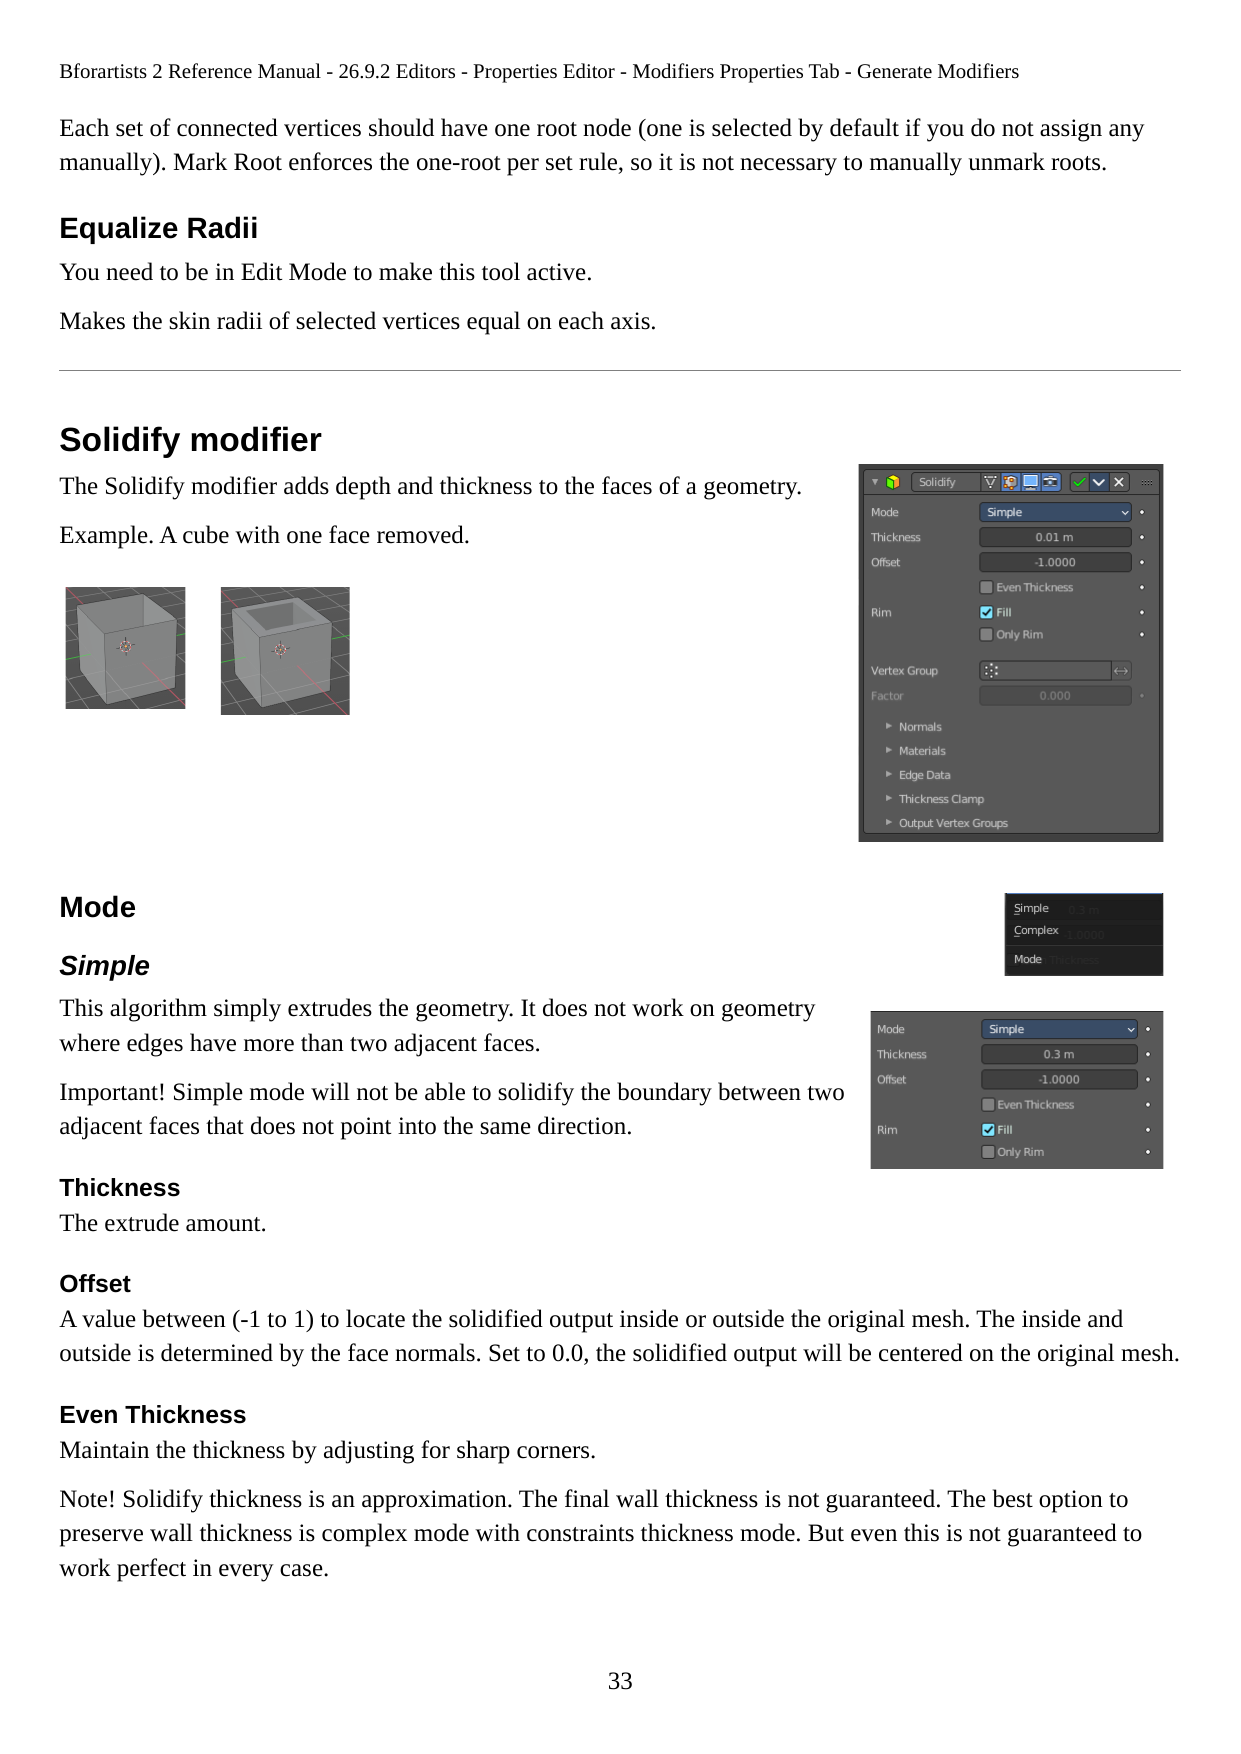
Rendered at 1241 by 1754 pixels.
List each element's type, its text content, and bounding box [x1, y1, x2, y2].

text Note! Solidify thickness is an approximation. The final wall thickness is not guaranteed. The best option to preserve wall thickness is complex mode with constraints thickness mode. But even this is not guaranteed to work perfect in every case. [59, 1484, 1181, 1582]
text A value between (-1 to 1) to locate the solidified output inside or outside the original mesh. The inside and outside is determined by the face normals. Set to 0.0, the solidified output will be centered on the original mesh. [59, 1304, 1181, 1367]
subtitle Mode [59, 890, 1181, 924]
subtitle Equalize Radii [59, 211, 1181, 244]
picture [858, 464, 1164, 842]
text You need to be in Edit Mode to make this tool active. [59, 257, 1181, 286]
picture [1004, 893, 1164, 976]
picture [870, 1011, 1164, 1169]
text Each set of connected vertices should have one root node (one is selected by default if you do not assign any manually). Mark Root enforces the one-root per set rule, so it is not necessary to manually unmark roots. [59, 113, 1181, 176]
picture [220, 587, 350, 715]
text This algorithm simply extrudes the geometry. It does not work on geometry where edges have more than two adjacent faces. [59, 993, 1181, 1056]
subtitle Solidify modifier [59, 420, 1181, 459]
text Example. A cube with one face removed. [59, 520, 858, 549]
subtitle Simple [59, 949, 1181, 981]
picture [65, 587, 186, 709]
subtitle Offset [59, 1269, 1181, 1298]
text Important! Simple mode will not be able to solidify the boundary between two adjacent faces that does not point into the same direction. [59, 1077, 870, 1140]
text Maintain the thickness by adjusting for sharp corners. [59, 1435, 1181, 1463]
text Makes the skin radii of selected vertices equal on each axis. [59, 306, 1181, 335]
text The extrude amount. [59, 1208, 1181, 1236]
text The Solidify modifier adds depth and thickness to the faces of a geometry. [59, 471, 858, 500]
subtitle Even Thickness [59, 1400, 1181, 1428]
subtitle Thickness [59, 1173, 1181, 1201]
